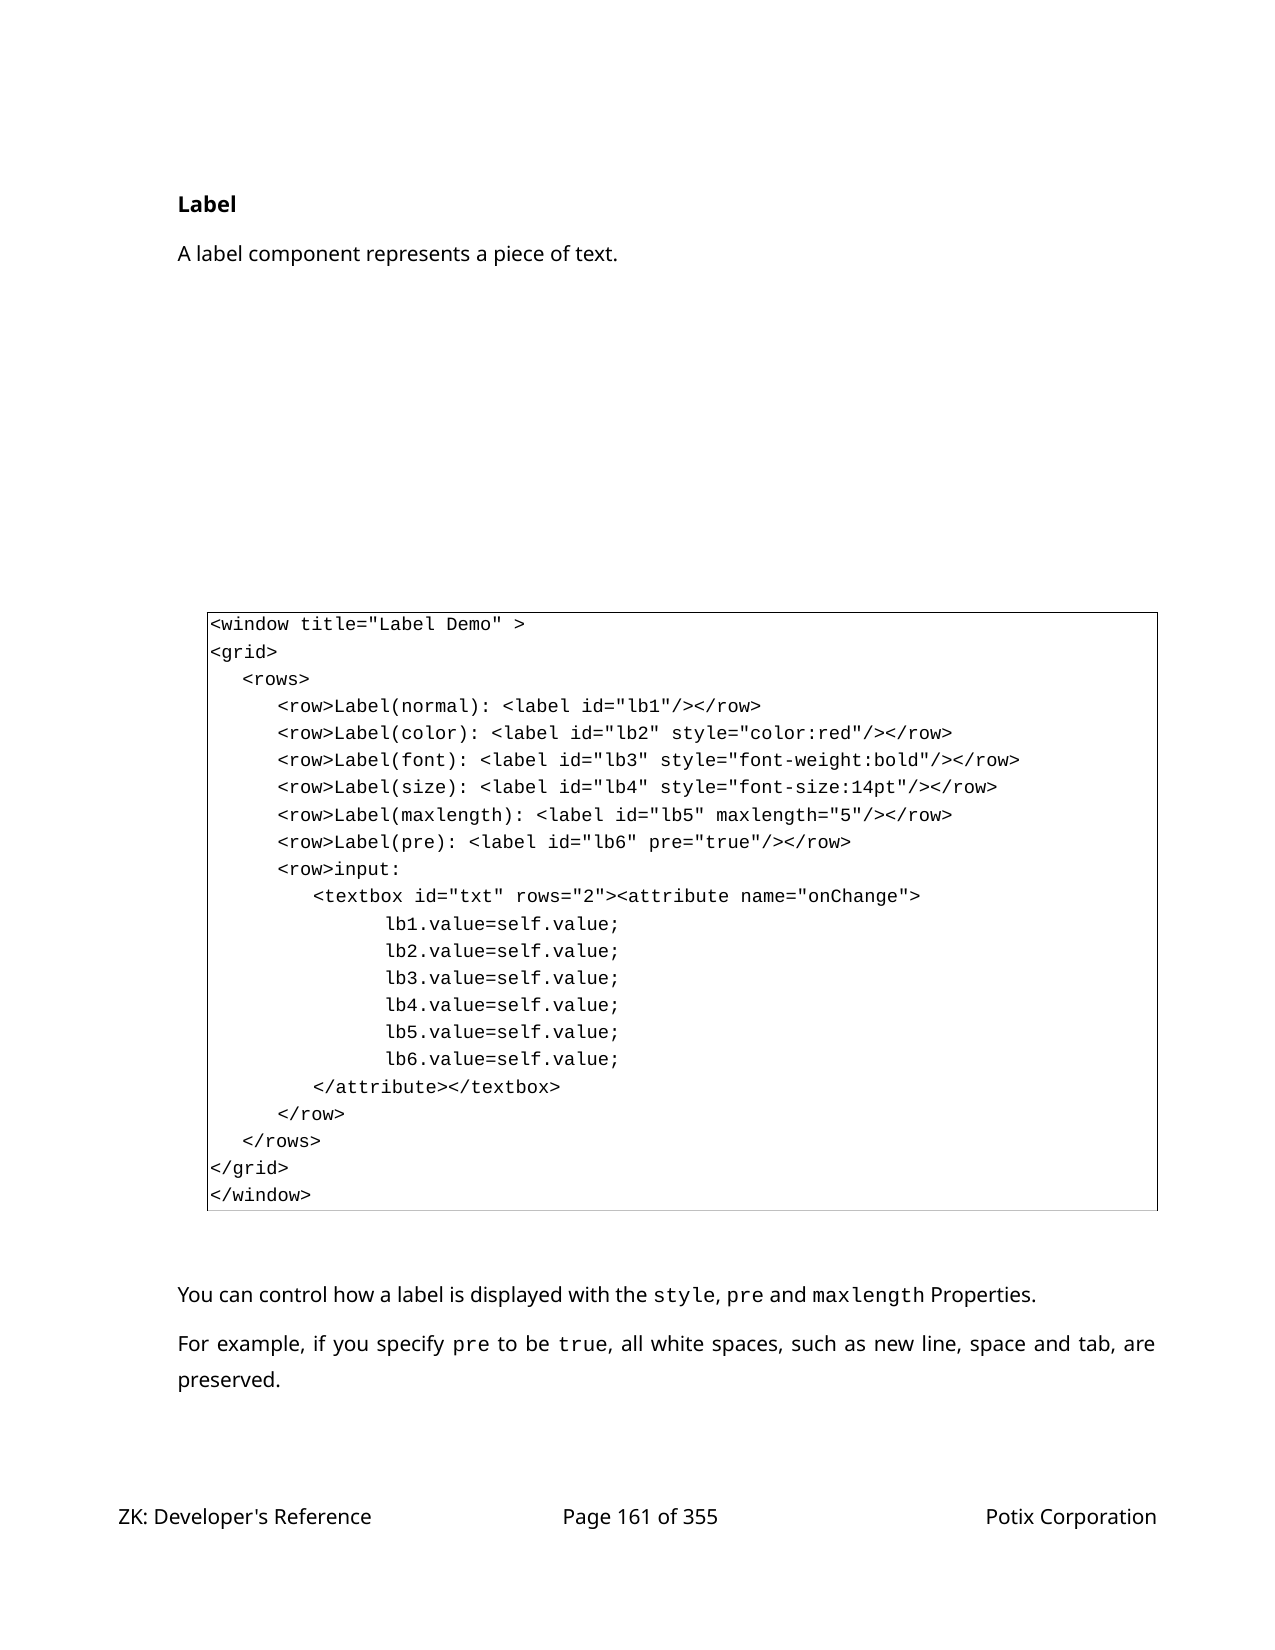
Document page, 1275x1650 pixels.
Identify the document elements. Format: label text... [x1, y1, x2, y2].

subtitle Label [177, 189, 1157, 219]
text <row>Label(maxlength): <label id="lb5" maxlength="5"/></row> [208, 803, 1157, 827]
text lb2.value=self.value; [208, 938, 1157, 963]
text <window title="Label Demo" > [208, 613, 1157, 637]
text </rows> [208, 1129, 1157, 1153]
text </row> [208, 1102, 1157, 1126]
text </window> [208, 1183, 1157, 1210]
text lb3.value=self.value; [208, 966, 1157, 990]
text A label component represents a piece of text. [177, 239, 1157, 268]
text You can control how a label is displayed with the style, pre and maxlength Properties. [177, 1280, 1157, 1308]
text <row>input: [208, 857, 1157, 881]
text lb6.value=self.value; [208, 1047, 1157, 1072]
text <row>Label(pre): <label id="lb6" pre="true"/></row> [208, 830, 1157, 854]
text </attribute></textbox> [208, 1074, 1157, 1099]
text <rows> [208, 667, 1157, 691]
text lb5.value=self.value; [208, 1020, 1157, 1044]
text lb1.value=self.value; [208, 911, 1157, 936]
text lb4.value=self.value; [208, 993, 1157, 1017]
text <row>Label(size): <label id="lb4" style="font-size:14pt"/></row> [208, 775, 1157, 800]
text <grid> [208, 639, 1157, 664]
text <row>Label(color): <label id="lb2" style="color:red"/></row> [208, 721, 1157, 745]
text For example, if you specify pre to be true, all white spaces, such as new line, space and tab, are preserved. [177, 1329, 1157, 1393]
text <row>Label(normal): <label id="lb1"/></row> [208, 694, 1157, 718]
text </grid> [208, 1156, 1157, 1180]
text <textbox id="txt" rows="2"><attribute name="onChange"> [208, 884, 1157, 908]
text <row>Label(font): <label id="lb3" style="font-weight:bold"/></row> [208, 748, 1157, 772]
